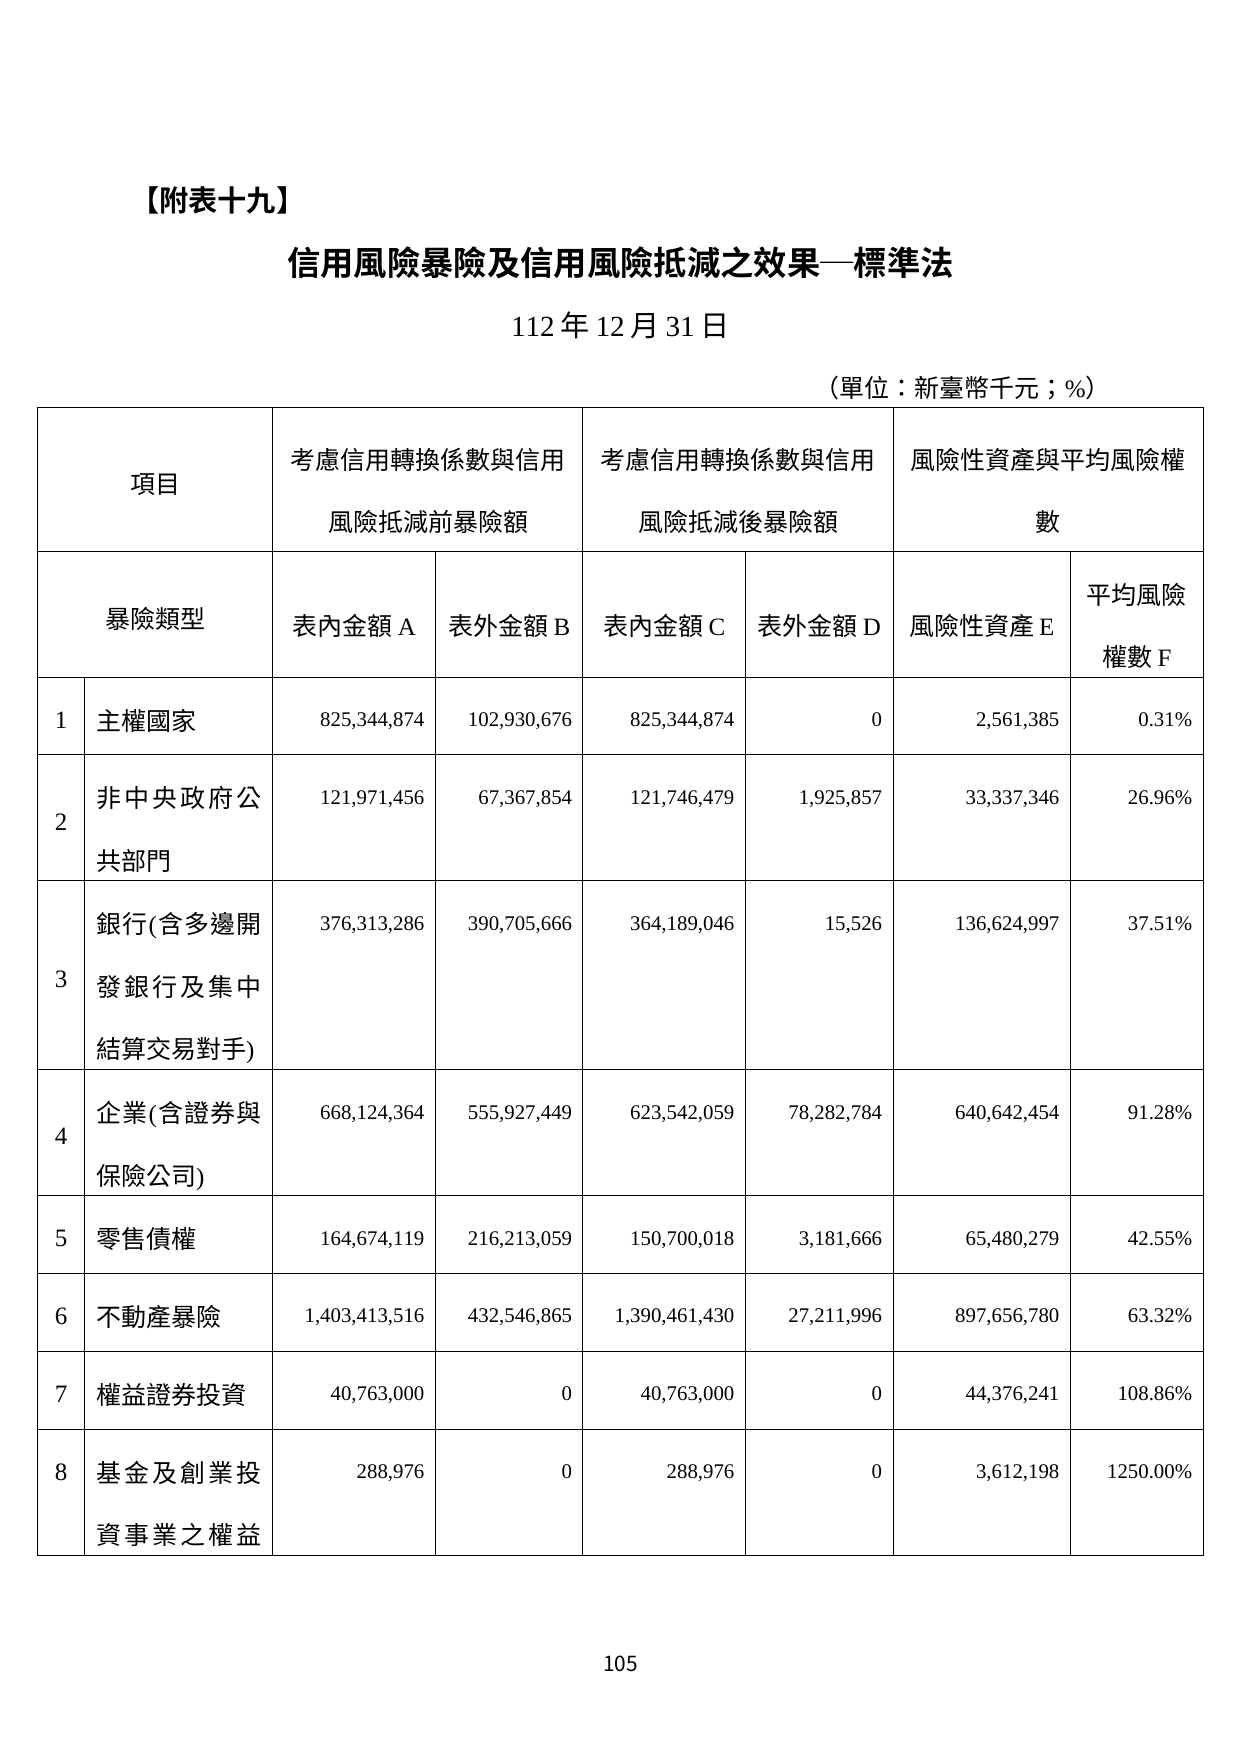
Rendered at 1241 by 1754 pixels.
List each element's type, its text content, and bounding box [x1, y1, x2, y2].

table_cell 26.96% [1071, 755, 1203, 880]
table_cell 6 [38, 1274, 84, 1351]
table_cell 表內金額A [273, 552, 435, 677]
table_cell 102,930,676 [436, 678, 582, 754]
table_cell 164,674,119 [273, 1196, 435, 1273]
text 信用風險暴險及信用風險抵減之效果─標準法 [130, 219, 1110, 282]
table_cell 640,642,454 [894, 1070, 1070, 1195]
table_cell 0 [746, 1430, 893, 1554]
table_cell 623,542,059 [583, 1070, 745, 1195]
table_cell 91.28% [1071, 1070, 1203, 1195]
table_cell 288,976 [273, 1430, 435, 1554]
table_cell 0 [746, 678, 893, 754]
table_cell 0 [436, 1352, 582, 1428]
table_cell 65,480,279 [894, 1196, 1070, 1273]
table_cell 825,344,874 [273, 678, 435, 754]
table_cell 33,337,346 [894, 755, 1070, 880]
table_cell 0 [436, 1430, 582, 1554]
table_cell 表外金額D [746, 552, 893, 677]
table_cell 表內金額C [583, 552, 745, 677]
table_cell 121,746,479 [583, 755, 745, 880]
table_cell 390,705,666 [436, 881, 582, 1069]
table_cell 136,624,997 [894, 881, 1070, 1069]
table_cell 暴險類型 [38, 552, 272, 677]
table_cell 主權國家 [85, 678, 272, 754]
table_cell 897,656,780 [894, 1274, 1070, 1351]
table_cell 1250.00% [1071, 1430, 1203, 1554]
text 【附表十九】信用風險暴險及信用風險抵減之效果─標準法 [130, 157, 1110, 219]
table_cell 3 [38, 881, 84, 1069]
table_cell 3,181,666 [746, 1196, 893, 1273]
table_cell 8 [38, 1430, 84, 1554]
table_cell 555,927,449 [436, 1070, 582, 1195]
table_header 考慮信用轉換係數與信用風險抵減後暴險額 [583, 408, 893, 551]
table_cell 78,282,784 [746, 1070, 893, 1195]
table_cell 108.86% [1071, 1352, 1203, 1428]
table_cell 825,344,874 [583, 678, 745, 754]
table_cell 權益證券投資 [85, 1352, 272, 1428]
table_cell 4 [38, 1070, 84, 1195]
table_cell 0 [746, 1352, 893, 1428]
table_cell 1,925,857 [746, 755, 893, 880]
table_cell 平均風險權數F [1071, 552, 1203, 677]
table_header 風險性資產與平均風險權數 [894, 408, 1203, 551]
text （單位：新臺幣千元；%） [130, 344, 1110, 407]
table_cell 表外金額B [436, 552, 582, 677]
table_cell 2,561,385 [894, 678, 1070, 754]
table_cell 216,213,059 [436, 1196, 582, 1273]
table_cell 2 [38, 755, 84, 880]
table_cell 150,700,018 [583, 1196, 745, 1273]
table_cell 376,313,286 [273, 881, 435, 1069]
table_cell 5 [38, 1196, 84, 1273]
table_cell 37.51% [1071, 881, 1203, 1069]
table_cell 364,189,046 [583, 881, 745, 1069]
table_cell 42.55% [1071, 1196, 1203, 1273]
table_cell 企業(含證券與保險公司) [85, 1070, 272, 1195]
table_cell 非中央政府公共部門 [85, 755, 272, 880]
table_cell 基金及創業投資事業之權益 [85, 1430, 272, 1554]
table_cell 風險性資產E [894, 552, 1070, 677]
table_cell 0.31% [1071, 678, 1203, 754]
table_cell 40,763,000 [273, 1352, 435, 1428]
table_cell 不動產暴險 [85, 1274, 272, 1351]
table_header 項目 [38, 408, 272, 551]
table_cell 44,376,241 [894, 1352, 1070, 1428]
table_cell 432,546,865 [436, 1274, 582, 1351]
table_cell 3,612,198 [894, 1430, 1070, 1554]
table_cell 7 [38, 1352, 84, 1428]
table_cell 銀行(含多邊開發銀行及集中結算交易對手) [85, 881, 272, 1069]
table_cell 零售債權 [85, 1196, 272, 1273]
table_cell 668,124,364 [273, 1070, 435, 1195]
table_cell 63.32% [1071, 1274, 1203, 1351]
table_header 考慮信用轉換係數與信用風險抵減前暴險額 [273, 408, 582, 551]
table_cell 1 [38, 678, 84, 754]
table_cell 1,390,461,430 [583, 1274, 745, 1351]
table_cell 1,403,413,516 [273, 1274, 435, 1351]
text 112年12月31日 [130, 282, 1110, 344]
table_cell 121,971,456 [273, 755, 435, 880]
table_cell 288,976 [583, 1430, 745, 1554]
table_cell 15,526 [746, 881, 893, 1069]
table_cell 67,367,854 [436, 755, 582, 880]
table_cell 27,211,996 [746, 1274, 893, 1351]
table_cell 40,763,000 [583, 1352, 745, 1428]
